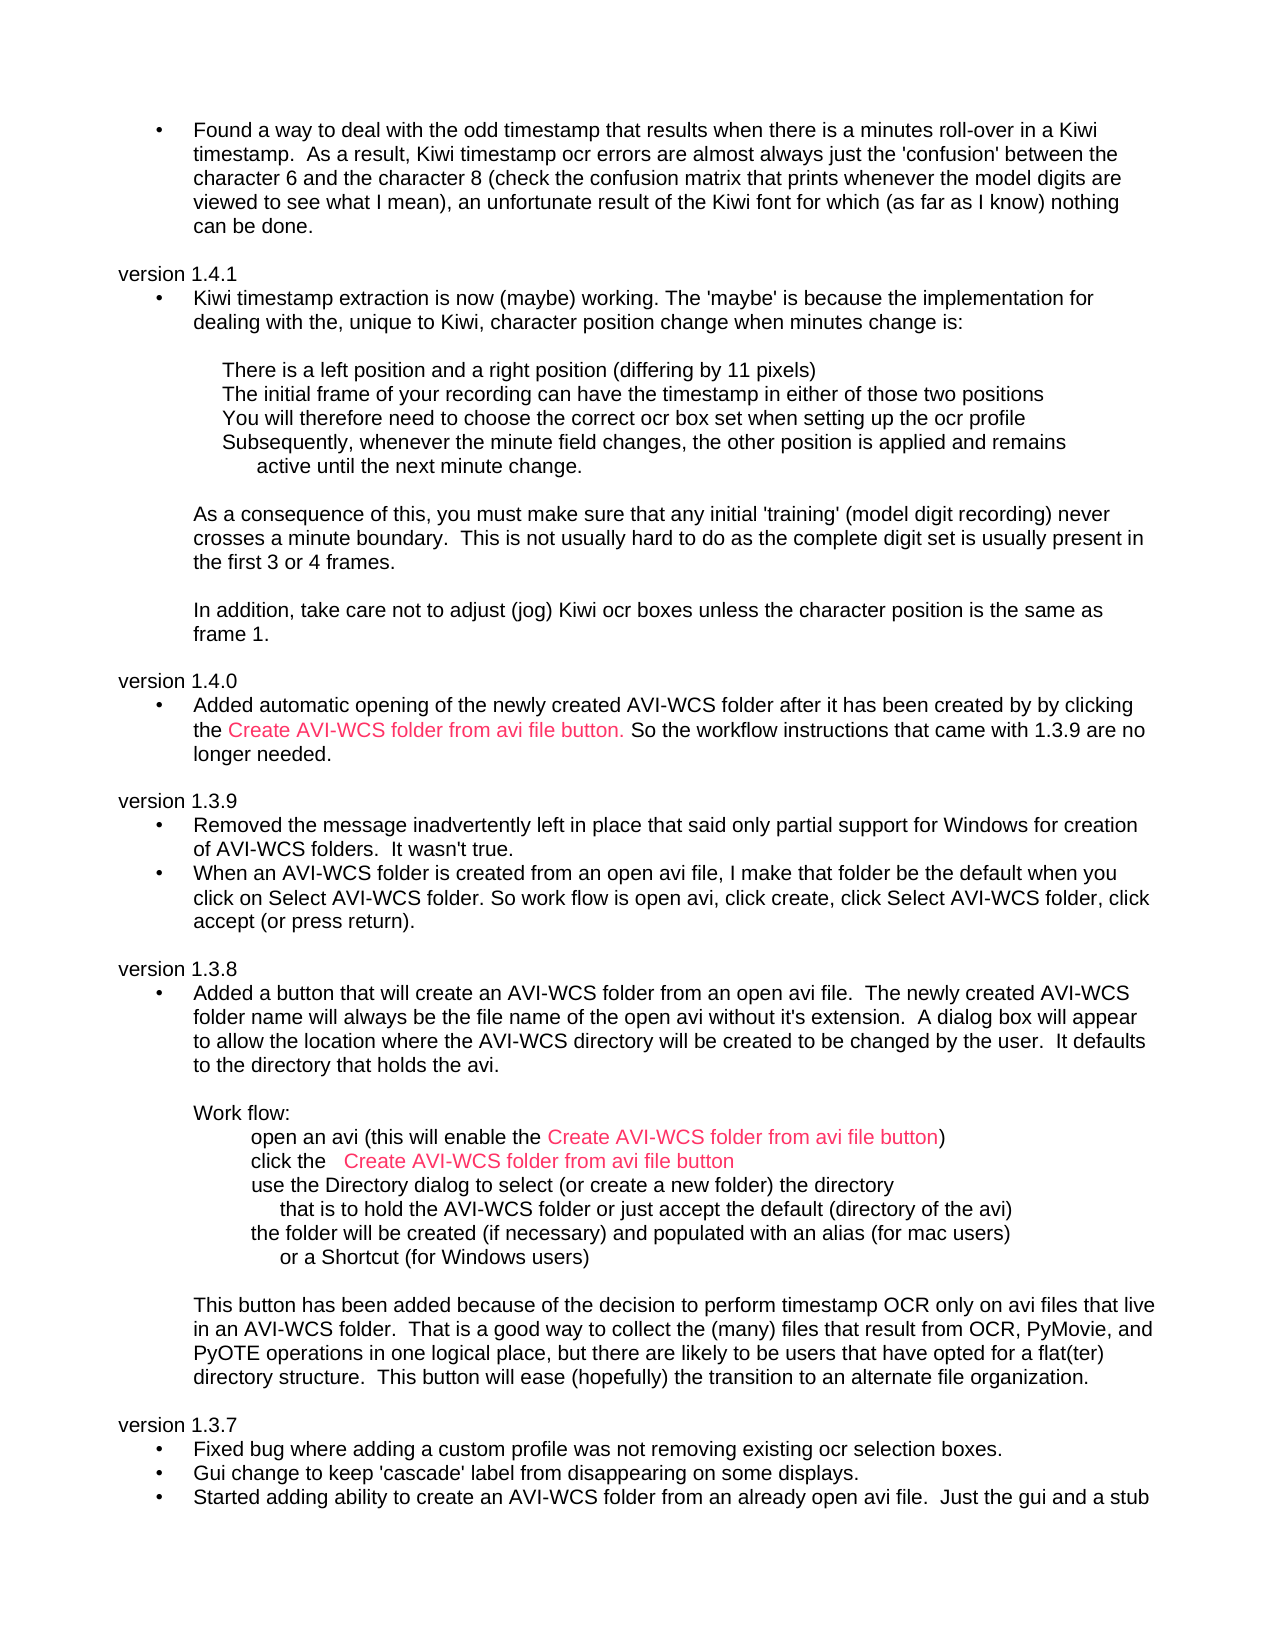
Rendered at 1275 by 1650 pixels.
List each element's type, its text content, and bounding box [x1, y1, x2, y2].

text version 1.3.8 [118, 957, 1157, 981]
list Added a button that will create an AVI-WCS folder from an open avi file. The newly created AVI-WCS folder name will always be the file name of the open avi without it's extension. A dialog box will appear to allow the location where the AVI-WCS directory will be created to be changed by the user. It defaults to the directory that holds the avi. Work flow: open an avi (this will enable the Create AVI-WCS folder from avi file button) click the Create AVI-WCS folder from avi file button use the Directory dialog to select (or create a new folder) the directory that is to hold the AVI-WCS folder or just accept the default (directory of the avi) the folder will be created (if necessary) and populated with an alias (for mac users) or a Shortcut (for Windows users) [156, 981, 1157, 1293]
list Gui change to keep 'cascade' label from disappearing on some displays. [156, 1461, 1157, 1484]
list Added automatic opening of the newly created AVI-WCS folder after it has been created by by clicking the Create AVI-WCS folder from avi file button. So the workflow instructions that came with 1.3.9 are no longer needed. [156, 693, 1157, 789]
text version 1.4.1 [118, 262, 1157, 286]
list Found a way to deal with the odd timestamp that results when there is a minutes roll-over in a Kiwi timestamp. As a result, Kiwi timestamp ocr errors are almost always just the 'confusion' between the character 6 and the character 8 (check the confusion matrix that prints whenever the model digits are viewed to see what I mean), an unfortunate result of the Kiwi font for which (as far as I know) nothing can be done. [156, 118, 1157, 262]
text version 1.4.0 [118, 669, 1157, 693]
text version 1.3.7 [118, 1412, 1157, 1436]
list Fixed bug where adding a custom profile was not removing existing ocr selection boxes. [156, 1436, 1157, 1461]
list Kiwi timestamp extraction is now (maybe) working. The 'maybe' is because the implementation for dealing with the, unique to Kiwi, character position change when minutes change is: There is a left position and a right position (differing by 11 pixels) The initial frame of your recording can have the timestamp in either of those two positions You will therefore need to choose the correct ocr box set when setting up the ocr profile Subsequently, whenever the minute field changes, the other position is applied and remains active until the next minute change. As a consequence of this, you must make sure that any initial 'training' (model digit recording) never crosses a minute boundary. This is not usually hard to do as the complete digit set is usually present in the first 3 or 4 frames. In addition, take care not to adjust (jog) Kiwi ocr boxes unless the character position is the same as frame 1. [156, 286, 1157, 669]
list Removed the message inadvertently left in place that said only partial support for Windows for creation of AVI-WCS folders. It wasn't true. [156, 813, 1157, 861]
text version 1.3.9 [118, 789, 1157, 813]
list Started adding ability to create an AVI-WCS folder from an already open avi file. Just the gui and a stub [156, 1484, 1157, 1509]
list This button has been added because of the decision to perform timestamp OCR only on avi files that live in an AVI-WCS folder. That is a good way to collect the (many) files that result from OCR, PyMovie, and PyOTE operations in one logical place, but there are likely to be users that have opted for a flat(ter) directory structure. This button will ease (hopefully) the transition to an alternate file organization. [156, 1293, 1157, 1388]
list When an AVI-WCS folder is created from an open avi file, I make that folder be the default when you click on Select AVI-WCS folder. So work flow is open avi, click create, click Select AVI-WCS folder, click accept (or press return). [156, 861, 1157, 957]
